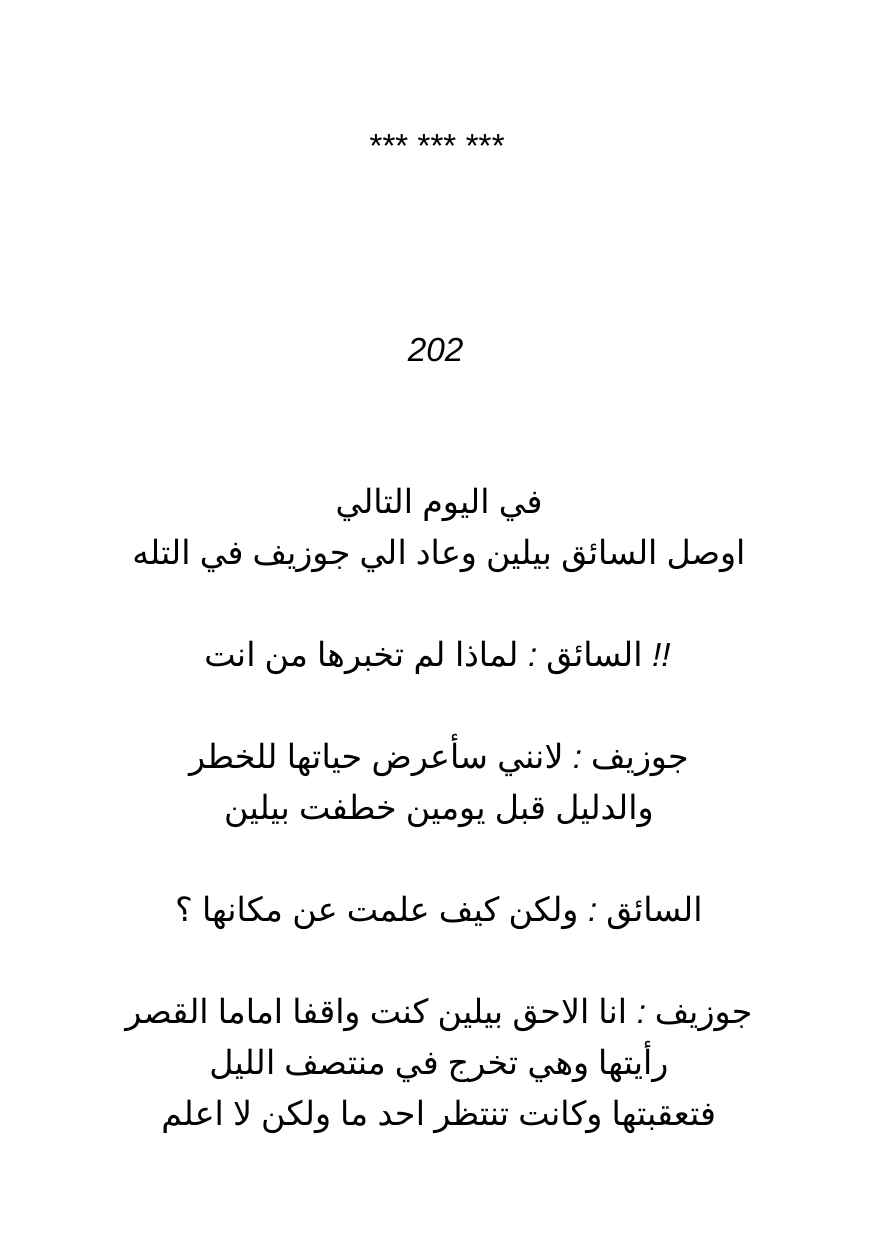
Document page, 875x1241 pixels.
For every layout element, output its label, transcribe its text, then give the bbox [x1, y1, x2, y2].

text في اليوم التالي [75, 482, 799, 521]
text 202 [75, 330, 799, 368]
text جوزيف : انا الاحق بيلين كنت واقفا اماما القصر [75, 992, 799, 1030]
text فتعقبتها وكانت تنتظر احد ما ولكن لا اعلم [75, 1094, 799, 1132]
text جوزيف : لانني سأعرض حياتها للخطر [75, 737, 799, 776]
text السائق : لماذا لم تخبرها من انت !! [75, 635, 799, 674]
text اوصل السائق بيلين وعاد الي جوزيف في التله [75, 533, 799, 572]
text السائق : ولكن كيف علمت عن مكانها ؟ [75, 890, 799, 928]
text رأيتها وهي تخرج في منتصف الليل [75, 1043, 799, 1081]
text *** *** *** [75, 126, 799, 164]
text والدليل قبل يومين خطفت بيلين [75, 788, 799, 827]
